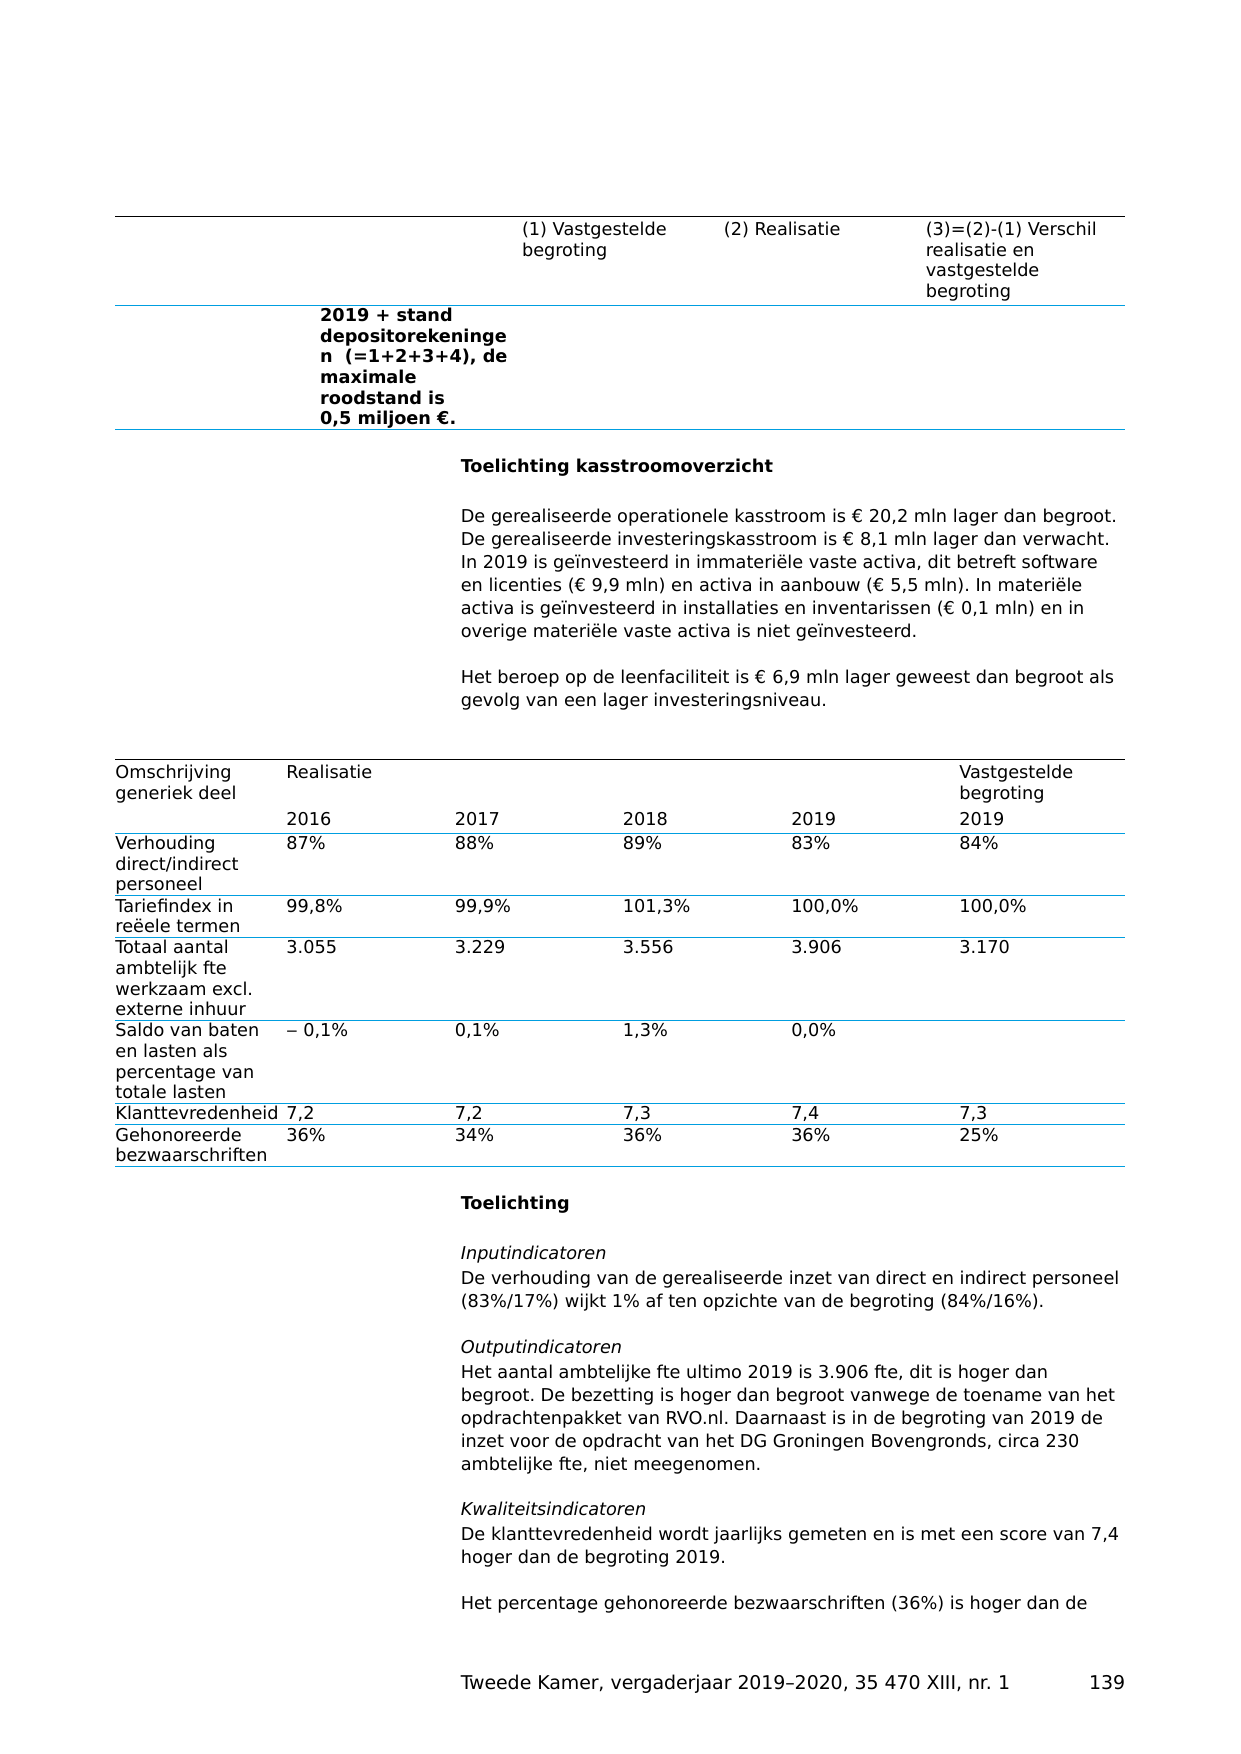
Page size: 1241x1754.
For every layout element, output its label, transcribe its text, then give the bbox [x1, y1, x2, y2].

text Toelichting kasstroomoverzicht [461, 454, 1125, 477]
table_cell [519, 306, 721, 429]
table_cell 7,3 [956, 1104, 1125, 1124]
table_cell ‒ 0,1% [283, 1021, 452, 1103]
table_cell 83% [788, 834, 956, 895]
table_cell 7,2 [283, 1104, 452, 1124]
table_cell 7,2 [452, 1104, 620, 1124]
table_cell 3.906 [788, 938, 956, 1020]
table_header Tabel 99 Overzicht doelmatigheidsindicatoren per 31 december 2019 [115, 734, 1125, 758]
table_cell 25% [956, 1125, 1125, 1166]
text Outputindicatoren [461, 1335, 1125, 1358]
table_cell 7,4 [788, 1104, 956, 1124]
table_cell 34% [452, 1125, 620, 1166]
table_cell [721, 306, 923, 429]
table_cell 2019 [788, 806, 956, 833]
table_cell 3.055 [283, 938, 452, 1020]
table_cell 99,8% [283, 896, 452, 937]
table_cell 2016 [283, 806, 452, 833]
table_cell 7,3 [620, 1104, 788, 1124]
text De gerealiseerde operationele kasstroom is € 20,2 mln lager dan begroot. De gerealiseerde investeringskasstroom is € 8,1 mln lager dan verwacht. In 2019 is geïnvesteerd in immateriële vaste activa, dit betreft software en licenties (€ 9,9 mln) en activa in aanbouw (€ 5,5 mln). In materiële activa is geïnvesteerd in installaties en inventarissen (€ 0,1 mln) en in overige materiële vaste activa is niet geïnvesteerd. [461, 504, 1125, 642]
table_cell 89% [620, 834, 788, 895]
table_cell 2017 [452, 806, 620, 833]
text De klanttevredenheid wordt jaarlijks gemeten en is met een score van 7,4 hoger dan de begroting 2019. [461, 1522, 1125, 1568]
text Het percentage gehonoreerde bezwaarschriften (36%) is hoger dan de [461, 1591, 1125, 1614]
text Inputindicatoren [461, 1241, 1125, 1264]
table_cell Totaal aantal ambtelijk fte werkzaam excl. externe inhuur [115, 938, 283, 1020]
table_cell 2019 + stand depositorekeningen (=1+2+3+4), de maximale roodstand is 0,5 miljoen €. [317, 306, 519, 429]
table_cell 101,3% [620, 896, 788, 937]
table_cell 0,1% [452, 1021, 620, 1103]
table_cell 3.556 [620, 938, 788, 1020]
text Kwaliteitsindicatoren [461, 1497, 1125, 1520]
table_cell 36% [283, 1125, 452, 1166]
table_cell (2) Realisatie [721, 217, 923, 304]
table_cell 2018 [620, 806, 788, 833]
table_cell 36% [788, 1125, 956, 1166]
text Het beroep op de leenfaciliteit is € 6,9 mln lager geweest dan begroot als gevolg van een lager investeringsniveau. [461, 665, 1125, 711]
table_cell 87% [283, 834, 452, 895]
table_cell Vastgestelde begroting [956, 760, 1125, 806]
table_cell [115, 306, 317, 429]
table_cell Klanttevredenheid [115, 1104, 283, 1124]
table_cell Realisatie [283, 760, 956, 806]
table_cell 3.229 [452, 938, 620, 1020]
text De verhouding van de gerealiseerde inzet van direct en indirect personeel (83%/17%) wijkt 1% af ten opzichte van de begroting (84%/16%). [461, 1266, 1125, 1312]
table_cell Tariefindex in reëele termen [115, 896, 283, 937]
table_cell Verhouding direct/indirect personeel [115, 834, 283, 895]
table_cell Gehonoreerde bezwaarschriften [115, 1125, 283, 1166]
table_header Tabel 98 Kasstroomoverzicht over 2019 (bedragen x € 1.000) [115, 191, 1125, 216]
table_cell 36% [620, 1125, 788, 1166]
table_cell [317, 217, 519, 304]
table_cell 2019 [956, 806, 1125, 833]
table_cell 3.170 [956, 938, 1125, 1020]
table_cell 88% [452, 834, 620, 895]
text Het aantal ambtelijke fte ultimo 2019 is 3.906 fte, dit is hoger dan begroot. De bezetting is hoger dan begroot vanwege de toename van het opdrachtenpakket van RVO.nl. Daarnaast is in de begroting van 2019 de inzet voor de opdracht van het DG Groningen Bovengronds, circa 230 ambtelijke fte, niet meegenomen. [461, 1360, 1125, 1474]
table_cell 100,0% [956, 896, 1125, 937]
table_cell Saldo van baten en lasten als percentage van totale lasten [115, 1021, 283, 1103]
table_cell 1,3% [620, 1021, 788, 1103]
text Toelichting [461, 1191, 1125, 1214]
table_cell 0,0% [788, 1021, 956, 1103]
table_cell [956, 1021, 1125, 1103]
table_cell 100,0% [788, 896, 956, 937]
table_cell Omschrijving generiek deel [115, 760, 283, 806]
table_cell (3)=(2)-(1) Verschil realisatie en vastgestelde begroting [923, 217, 1125, 304]
table_cell (1) Vastgestelde begroting [519, 217, 721, 304]
table_cell [115, 806, 283, 833]
table_cell [923, 306, 1125, 429]
table_cell [115, 217, 317, 304]
table_cell 99,9% [452, 896, 620, 937]
table_cell 84% [956, 834, 1125, 895]
